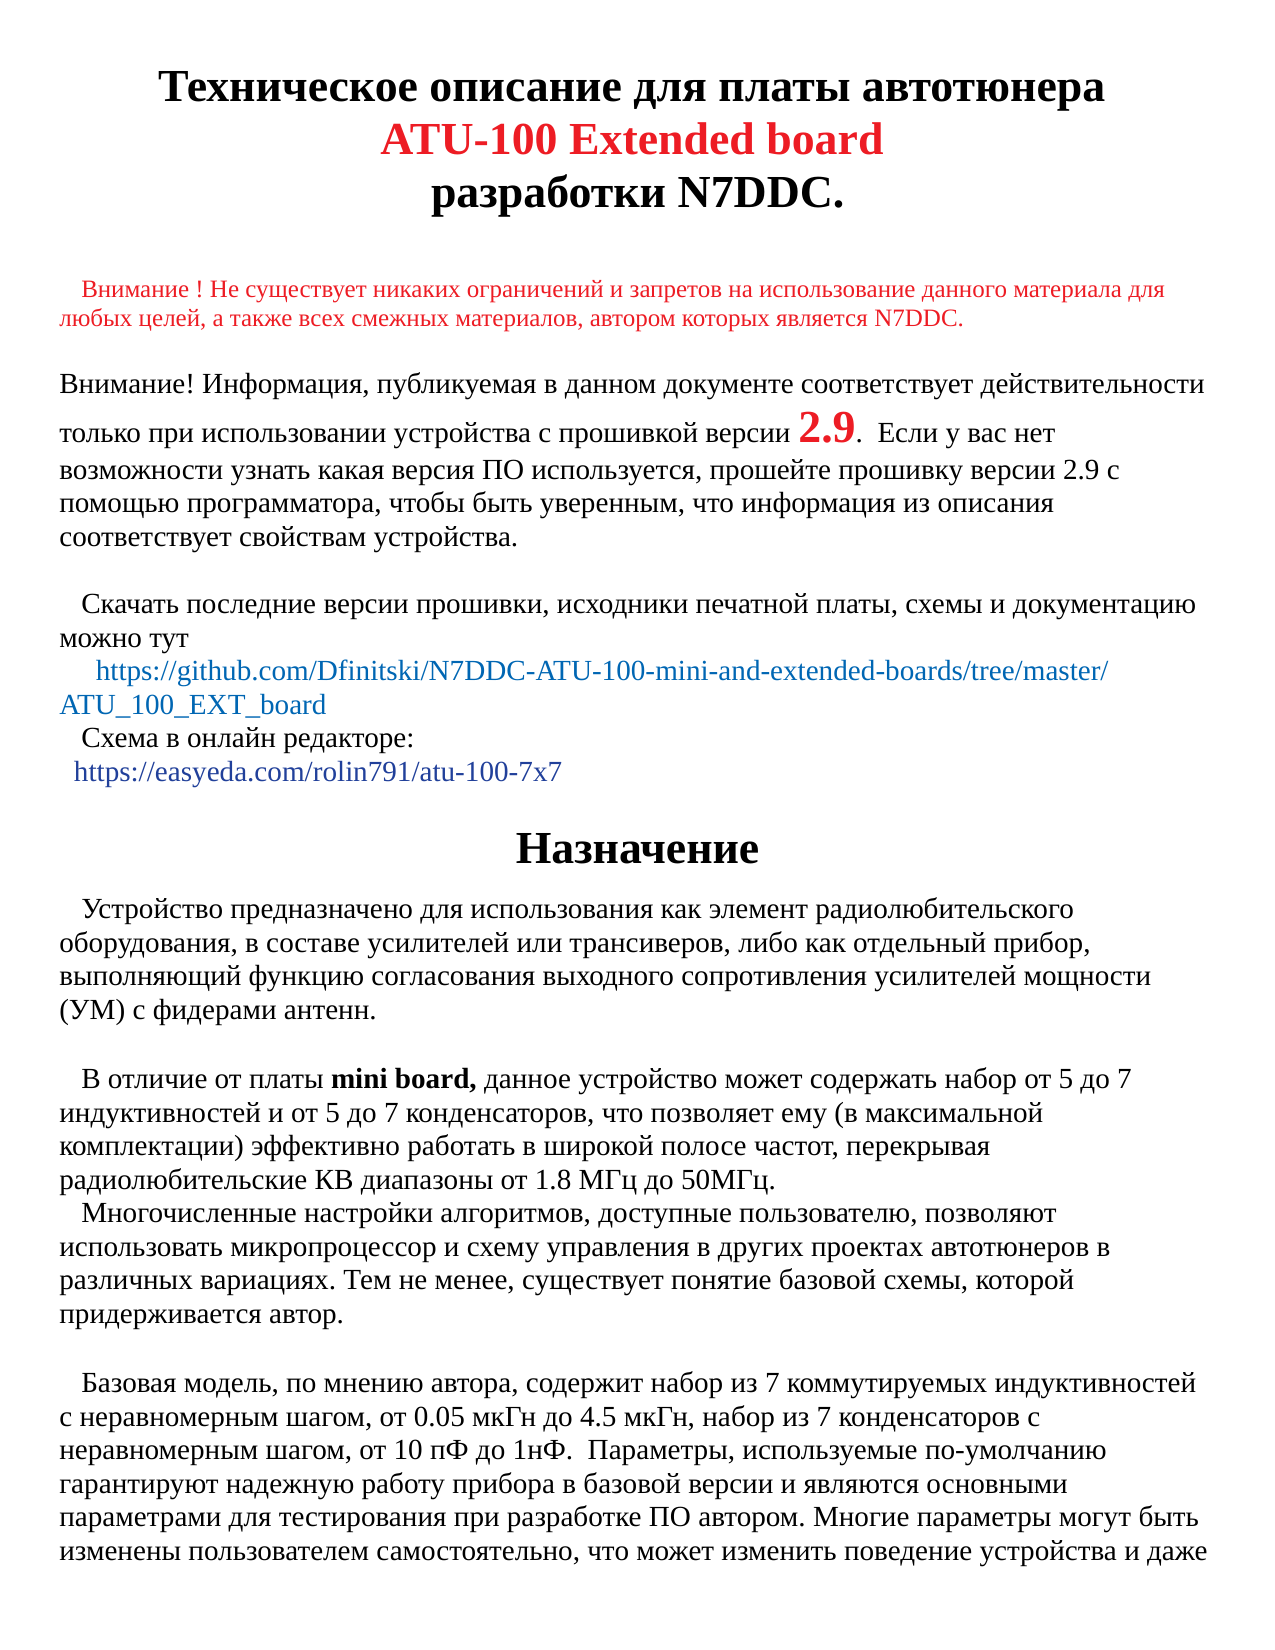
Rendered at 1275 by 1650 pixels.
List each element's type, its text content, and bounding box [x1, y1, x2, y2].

text Внимание ! Не существует никаких ограничений и запретов на использование данного материала для любых целей, а также всех смежных материалов, автором которых является N7DDC. [59, 270, 1216, 332]
text Внимание! Информация, публикуемая в данном документе соответствует действительности только при использовании устройства с прошивкой версии 2.9. Если у вас нет возможности узнать какая версия ПО используется, прошейте прошивку версии 2.9 с помощью программатора, чтобы быть уверенным, что информация из описания соответствует свойствам устройства. [59, 366, 1216, 553]
text ATU-100 Extended board [59, 112, 1216, 164]
text Техническое описание для платы автотюнера [59, 59, 1216, 112]
text Схема в онлайн редакторе: [59, 720, 1216, 754]
text Базовая модель, по мнению автора, содержит набор из 7 коммутируемых индуктивностей с неравномерным шагом, от 0.05 мкГн до 4.5 мкГн, набор из 7 конденсаторов с неравномерным шагом, от 10 пФ до 1нФ. Параметры, используемые по-умолчанию гарантируют надежную работу прибора в базовой версии и являются основными параметрами для тестирования при разработке ПО автором. Многие параметры могут быть изменены пользователем самостоятельно, что может изменить поведение устройства и даже [59, 1365, 1216, 1566]
text разработки N7DDC. [59, 164, 1216, 217]
text можно тут [59, 620, 1216, 653]
text Назначение [59, 821, 1216, 874]
text https://easyeda.com/rolin791/atu-100-7x7 [59, 754, 1216, 787]
text В отличие от платы mini board, данное устройство может содержать набор от 5 до 7 индуктивностей и от 5 до 7 конденсаторов, что позволяет ему (в максимальной комплектации) эффективно работать в широкой полосе частот, перекрывая радиолюбительские КВ диапазоны от 1.8 МГц до 50МГц. Многочисленные настройки алгоритмов, доступные пользователю, позволяют использовать микропроцессор и схему управления в других проектах автотюнеров в различных вариациях. Тем не менее, существует понятие базовой схемы, которой придерживается автор. [59, 1061, 1216, 1329]
text Устройство предназначено для использования как элемент радиолюбительского оборудования, в составе усилителей или трансиверов, либо как отдельный прибор, выполняющий функцию согласования выходного сопротивления усилителей мощности (УМ) с фидерами антенн. [59, 891, 1216, 1026]
text Скачать последние версии прошивки, исходники печатной платы, схемы и документацию [59, 586, 1216, 620]
text https://github.com/Dfinitski/N7DDC-ATU-100-mini-and-extended-boards/tree/master/ATU_100_EXT_board [59, 653, 1216, 720]
